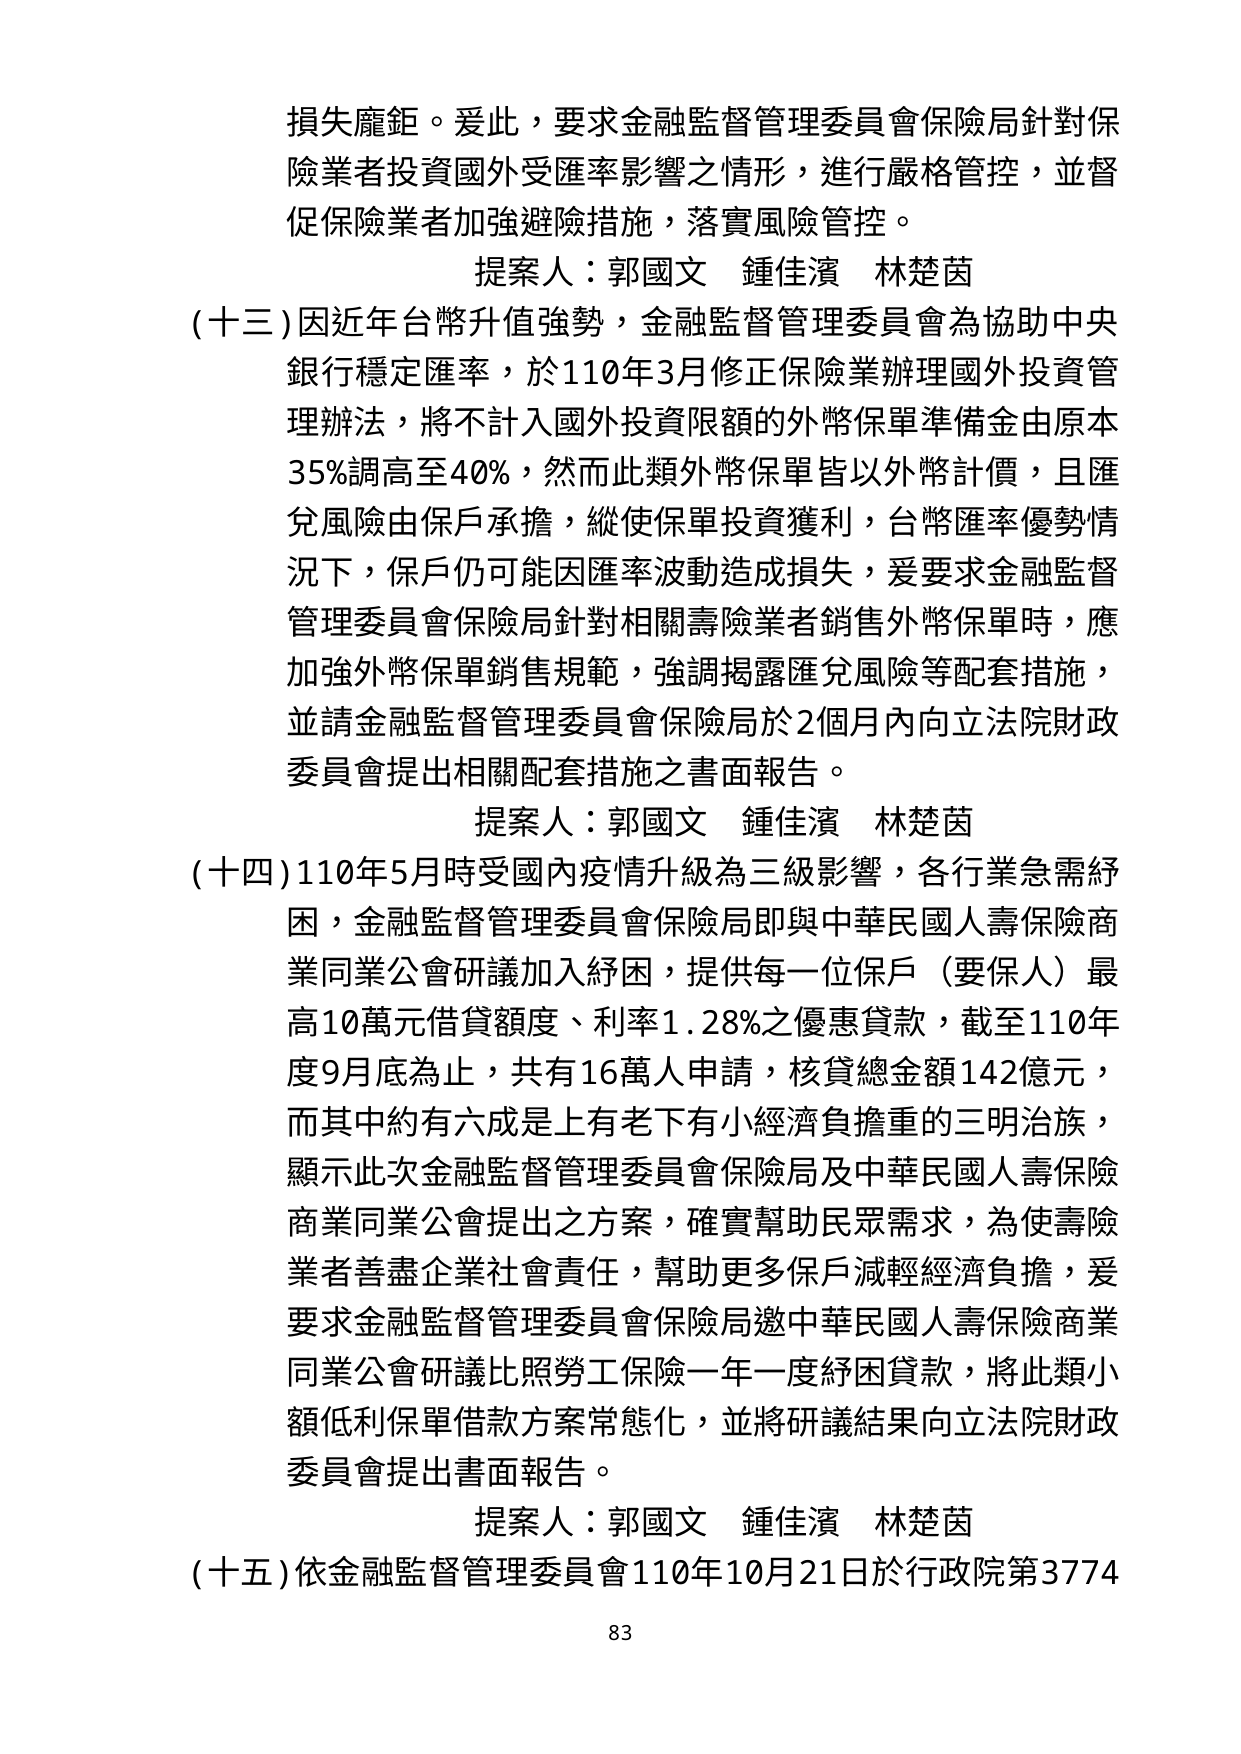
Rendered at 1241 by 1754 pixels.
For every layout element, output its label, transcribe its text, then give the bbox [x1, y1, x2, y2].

text (十三)因近年台幣升值強勢，金融監督管理委員會為協助中央銀行穩定匯率，於110年3月修正保險業辦理國外投資管理辦法，將不計入國外投資限額的外幣保單準備金由原本35%調高至40%，然而此類外幣保單皆以外幣計價，且匯兌風險由保戶承擔，縱使保單投資獲利，台幣匯率優勢情況下，保戶仍可能因匯率波動造成損失，爰要求金融監督管理委員會保險局針對相關壽險業者銷售外幣保單時，應加強外幣保單銷售規範，強調揭露匯兌風險等配套措施，並請金融監督管理委員會保險局於2個月內向立法院財政委員會提出相關配套措施之書面報告。 [187, 294, 1120, 794]
text (十五)依金融監督管理委員會110年10月21日於行政院第3774 [187, 1544, 1120, 1594]
text (十四)110年5月時受國內疫情升級為三級影響，各行業急需紓困，金融監督管理委員會保險局即與中華民國人壽保險商業同業公會研議加入紓困，提供每一位保戶（要保人）最高10萬元借貸額度、利率1.28%之優惠貸款，截至110年度9月底為止，共有16萬人申請，核貸總金額142億元，而其中約有六成是上有老下有小經濟負擔重的三明治族，顯示此次金融監督管理委員會保險局及中華民國人壽保險商業同業公會提出之方案，確實幫助民眾需求，為使壽險業者善盡企業社會責任，幫助更多保戶減輕經濟負擔，爰要求金融監督管理委員會保險局邀中華民國人壽保險商業同業公會研議比照勞工保險一年一度紓困貸款，將此類小額低利保單借款方案常態化，並將研議結果向立法院財政委員會提出書面報告。 [187, 844, 1120, 1494]
text 提案人：郭國文 鍾佳濱 林楚茵 [474, 794, 1120, 844]
text 提案人：郭國文 鍾佳濱 林楚茵 [474, 1494, 1120, 1544]
text 損失龐鉅。爰此，要求金融監督管理委員會保險局針對保險業者投資國外受匯率影響之情形，進行嚴格管控，並督促保險業者加強避險措施，落實風險管控。 [187, 94, 1120, 244]
text 提案人：郭國文 鍾佳濱 林楚茵 [474, 244, 1120, 294]
